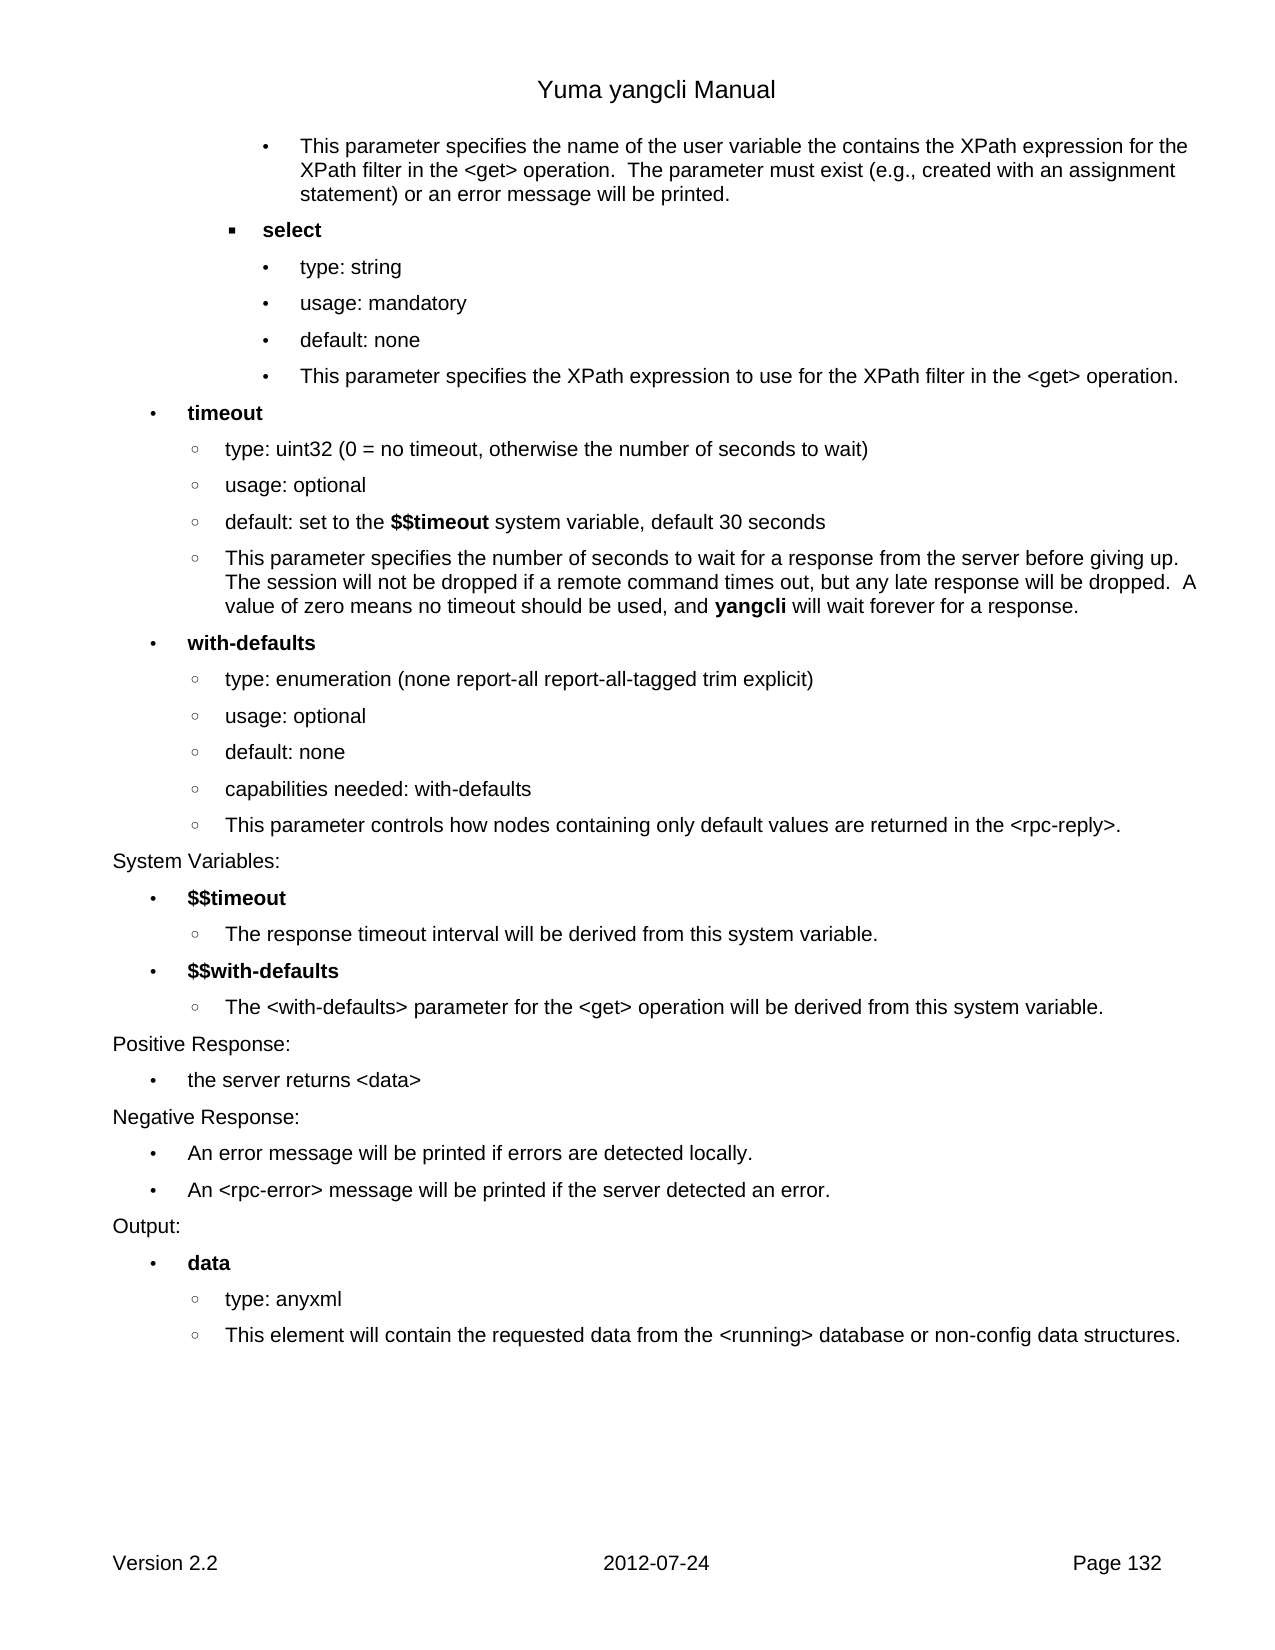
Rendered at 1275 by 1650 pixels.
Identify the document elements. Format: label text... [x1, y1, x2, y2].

list the server returns <data> [150, 1068, 1200, 1092]
list The response timeout interval will be derived from this system variable. [187, 922, 1200, 946]
list type: anyxml [187, 1287, 1200, 1311]
list $$timeout [150, 886, 1200, 910]
list type: enumeration (none report-all report-all-tagged trim explicit) [187, 667, 1200, 691]
list This parameter specifies the name of the user variable the contains the XPath expression for the XPath filter in the <get> operation. The parameter must exist (e.g., created with an assignment statement) or an error message will be printed. [262, 134, 1200, 206]
text Negative Response: [112, 1104, 1200, 1128]
list timeout [150, 400, 1200, 424]
list This element will contain the requested data from the <running> database or non-config data structures. [187, 1323, 1200, 1347]
list This parameter controls how nodes containing only default values are returned in the <rpc-reply>. [187, 813, 1200, 837]
list An error message will be printed if errors are detected locally. [150, 1141, 1200, 1165]
text Output: [112, 1214, 1200, 1238]
list capabilities needed: with-defaults [187, 776, 1200, 800]
list default: none [187, 740, 1200, 764]
list An <rpc-error> message will be printed if the server detected an error. [150, 1177, 1200, 1201]
list type: uint32 (0 = no timeout, otherwise the number of seconds to wait) [187, 437, 1200, 461]
text Positive Response: [112, 1032, 1200, 1056]
list with-defaults [150, 631, 1200, 654]
list data [150, 1250, 1200, 1274]
list The <with-defaults> parameter for the <get> operation will be derived from this system variable. [187, 995, 1200, 1019]
list type: string [262, 254, 1200, 278]
list usage: optional [187, 473, 1200, 497]
list default: none [262, 327, 1200, 351]
list default: set to the $$timeout system variable, default 30 seconds [187, 510, 1200, 534]
list This parameter specifies the number of seconds to wait for a response from the server before giving up. The session will not be dropped if a remote command times out, but any late response will be dropped. A value of zero means no timeout should be used, and yangcli will wait forever for a response. [187, 546, 1200, 618]
list This parameter specifies the XPath expression to use for the XPath filter in the <get> operation. [262, 364, 1200, 388]
list usage: optional [187, 703, 1200, 727]
list $$with-defaults [150, 959, 1200, 983]
list select [225, 218, 1200, 242]
text System Variables: [112, 849, 1200, 873]
list usage: mandatory [262, 291, 1200, 315]
